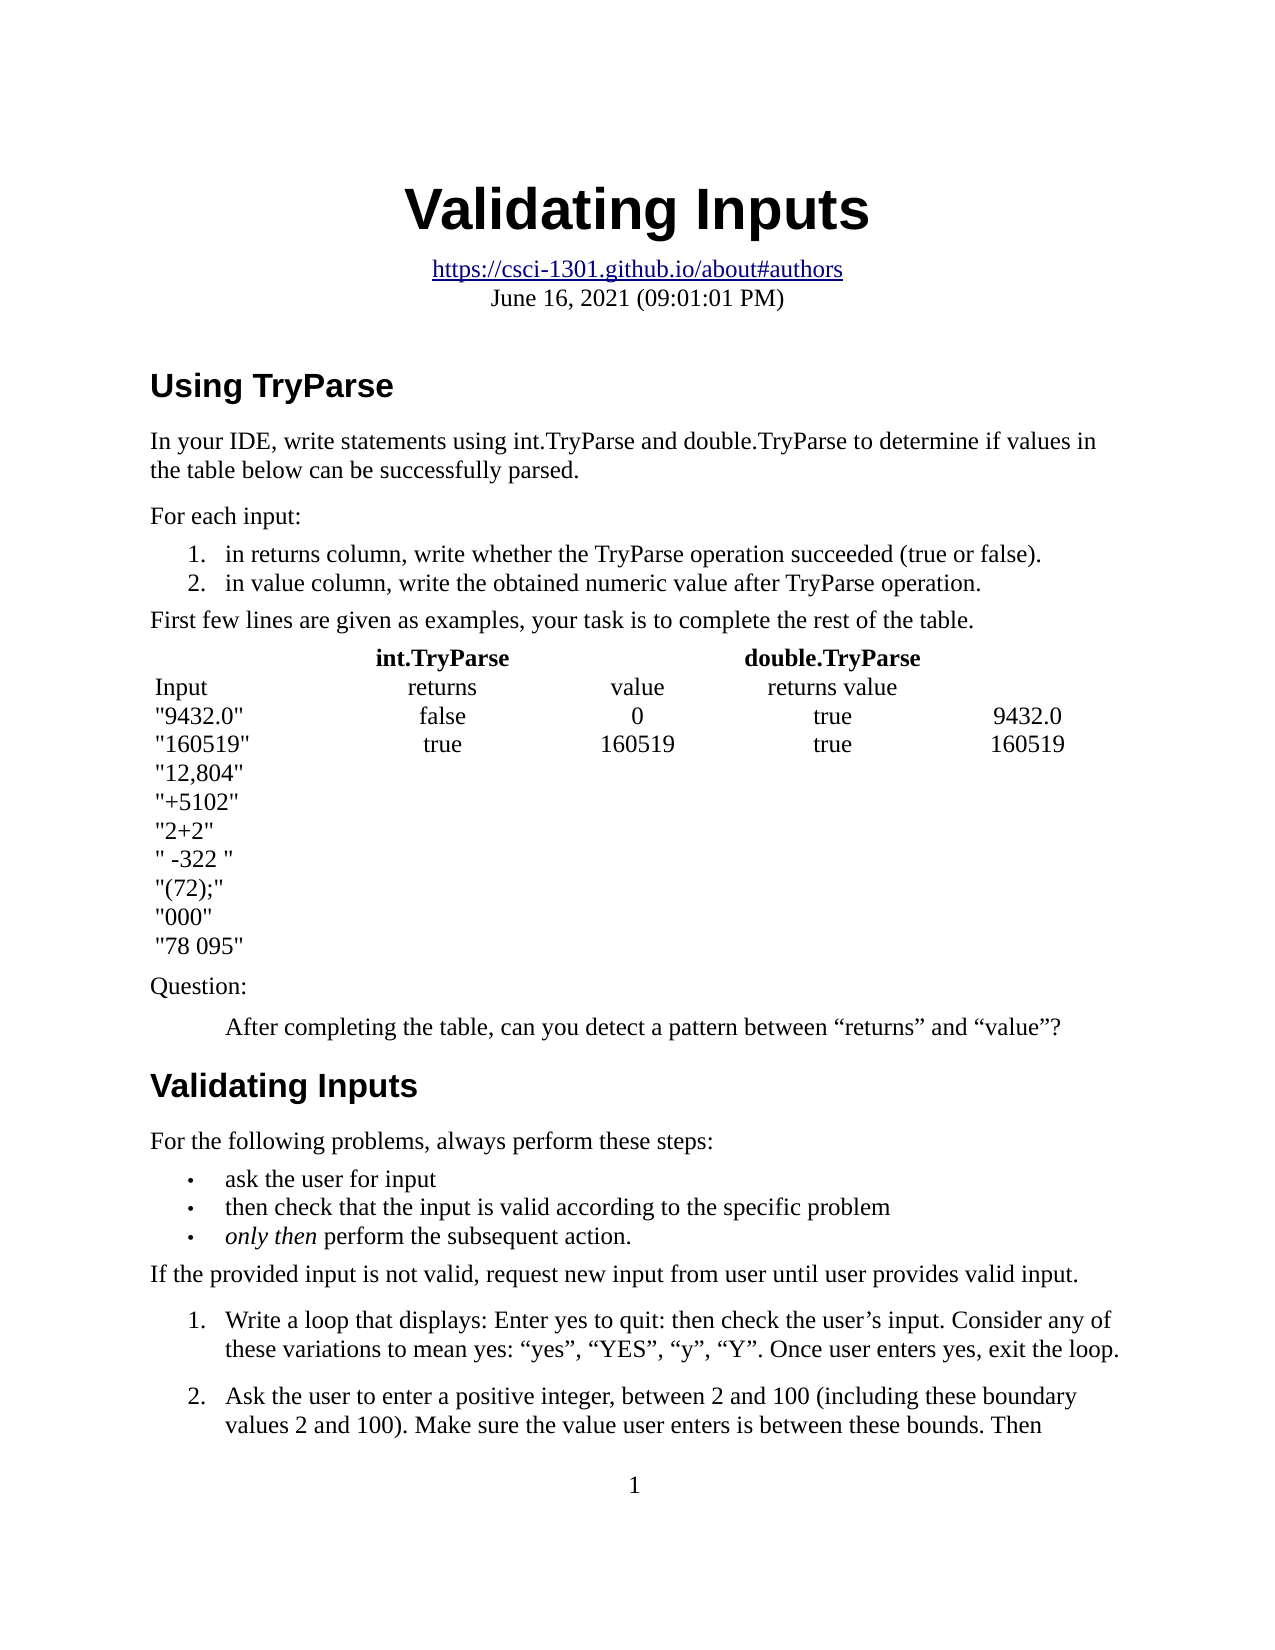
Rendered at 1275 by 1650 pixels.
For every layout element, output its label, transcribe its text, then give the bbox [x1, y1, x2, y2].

table_cell true [735, 730, 930, 758]
table_cell 160519 [930, 730, 1125, 758]
list only then perform the subsequent action. [187, 1221, 1125, 1250]
table_cell false [345, 701, 540, 729]
table_cell [540, 787, 735, 816]
table_cell "+5102" [150, 787, 345, 816]
text Question: [150, 971, 1125, 1000]
table_cell [540, 845, 735, 873]
table_cell "(72);" [150, 873, 345, 902]
table_cell [930, 931, 1125, 959]
table_cell [930, 672, 1125, 701]
table_cell [540, 873, 735, 902]
table_cell [540, 902, 735, 931]
table_cell [930, 787, 1125, 816]
table_cell [345, 787, 540, 816]
list Write a loop that displays: Enter yes to quit: then check the user’s input. Consider any of these variations to mean yes: “yes”, “YES”, “y”, “Y”. Once user enters yes, exit the loop. [187, 1306, 1125, 1363]
text In your IDE, write statements using int.TryParse and double.TryParse to determine if values in the table below can be successfully parsed. [150, 426, 1125, 483]
table_cell [930, 845, 1125, 873]
table_header int.TryParse [345, 643, 540, 672]
table_header [540, 643, 735, 672]
table_cell "160519" [150, 730, 345, 758]
table_header double.TryParse [735, 643, 930, 672]
table_cell [345, 758, 540, 787]
table_cell [930, 816, 1125, 844]
table_cell 160519 [540, 730, 735, 758]
text For the following problems, always perform these steps: [150, 1126, 1125, 1155]
table_cell [345, 873, 540, 902]
table_cell [930, 902, 1125, 931]
table_header [930, 643, 1125, 672]
table_cell 0 [540, 701, 735, 729]
table_cell "78 095" [150, 931, 345, 959]
table_cell [735, 931, 930, 959]
table_cell [735, 902, 930, 931]
table_cell "12,804" [150, 758, 345, 787]
text First few lines are given as examples, your task is to complete the rest of the table. [150, 606, 1125, 634]
table_cell true [735, 701, 930, 729]
list then check that the input is valid according to the specific problem [187, 1192, 1125, 1221]
table_cell [735, 787, 930, 816]
table_cell [540, 758, 735, 787]
table_cell [735, 758, 930, 787]
table_cell [345, 902, 540, 931]
table_cell [735, 816, 930, 844]
list ask the user for input [187, 1164, 1125, 1192]
table_cell [930, 873, 1125, 902]
text June 16, 2021 (09:01:01 PM) [150, 283, 1125, 312]
table_cell returns value [735, 672, 930, 701]
table_cell [930, 758, 1125, 787]
list in returns column, write whether the TryParse operation succeeded (true or false). [187, 539, 1125, 568]
table_cell [735, 873, 930, 902]
list Ask the user to enter a positive integer, between 2 and 100 (including these boundary values 2 and 100). Make sure the value user enters is between these bounds. Then [187, 1381, 1125, 1438]
text For each input: [150, 501, 1125, 530]
table_cell "000" [150, 902, 345, 931]
table_header [150, 643, 345, 672]
table_cell [345, 816, 540, 844]
table_cell [540, 816, 735, 844]
subtitle Validating Inputs [150, 1066, 1125, 1104]
table_cell true [345, 730, 540, 758]
text https://csci-1301.github.io/about#authors [150, 254, 1125, 283]
text After completing the table, can you detect a pattern between “returns” and “value”? [225, 1012, 1125, 1041]
table_cell [540, 931, 735, 959]
table_cell [735, 845, 930, 873]
text If the provided input is not valid, request new input from user until user provides valid input. [150, 1259, 1125, 1288]
table_cell returns [345, 672, 540, 701]
table_cell Input [150, 672, 345, 701]
list in value column, write the obtained numeric value after TryParse operation. [187, 568, 1125, 597]
table_cell [345, 845, 540, 873]
title Validating Inputs [150, 175, 1125, 242]
table_cell 9432.0 [930, 701, 1125, 729]
table_cell "2+2" [150, 816, 345, 844]
subtitle Using TryParse [150, 366, 1125, 404]
table_cell " -322 " [150, 845, 345, 873]
table_cell value [540, 672, 735, 701]
table_cell [345, 931, 540, 959]
table_cell "9432.0" [150, 701, 345, 729]
